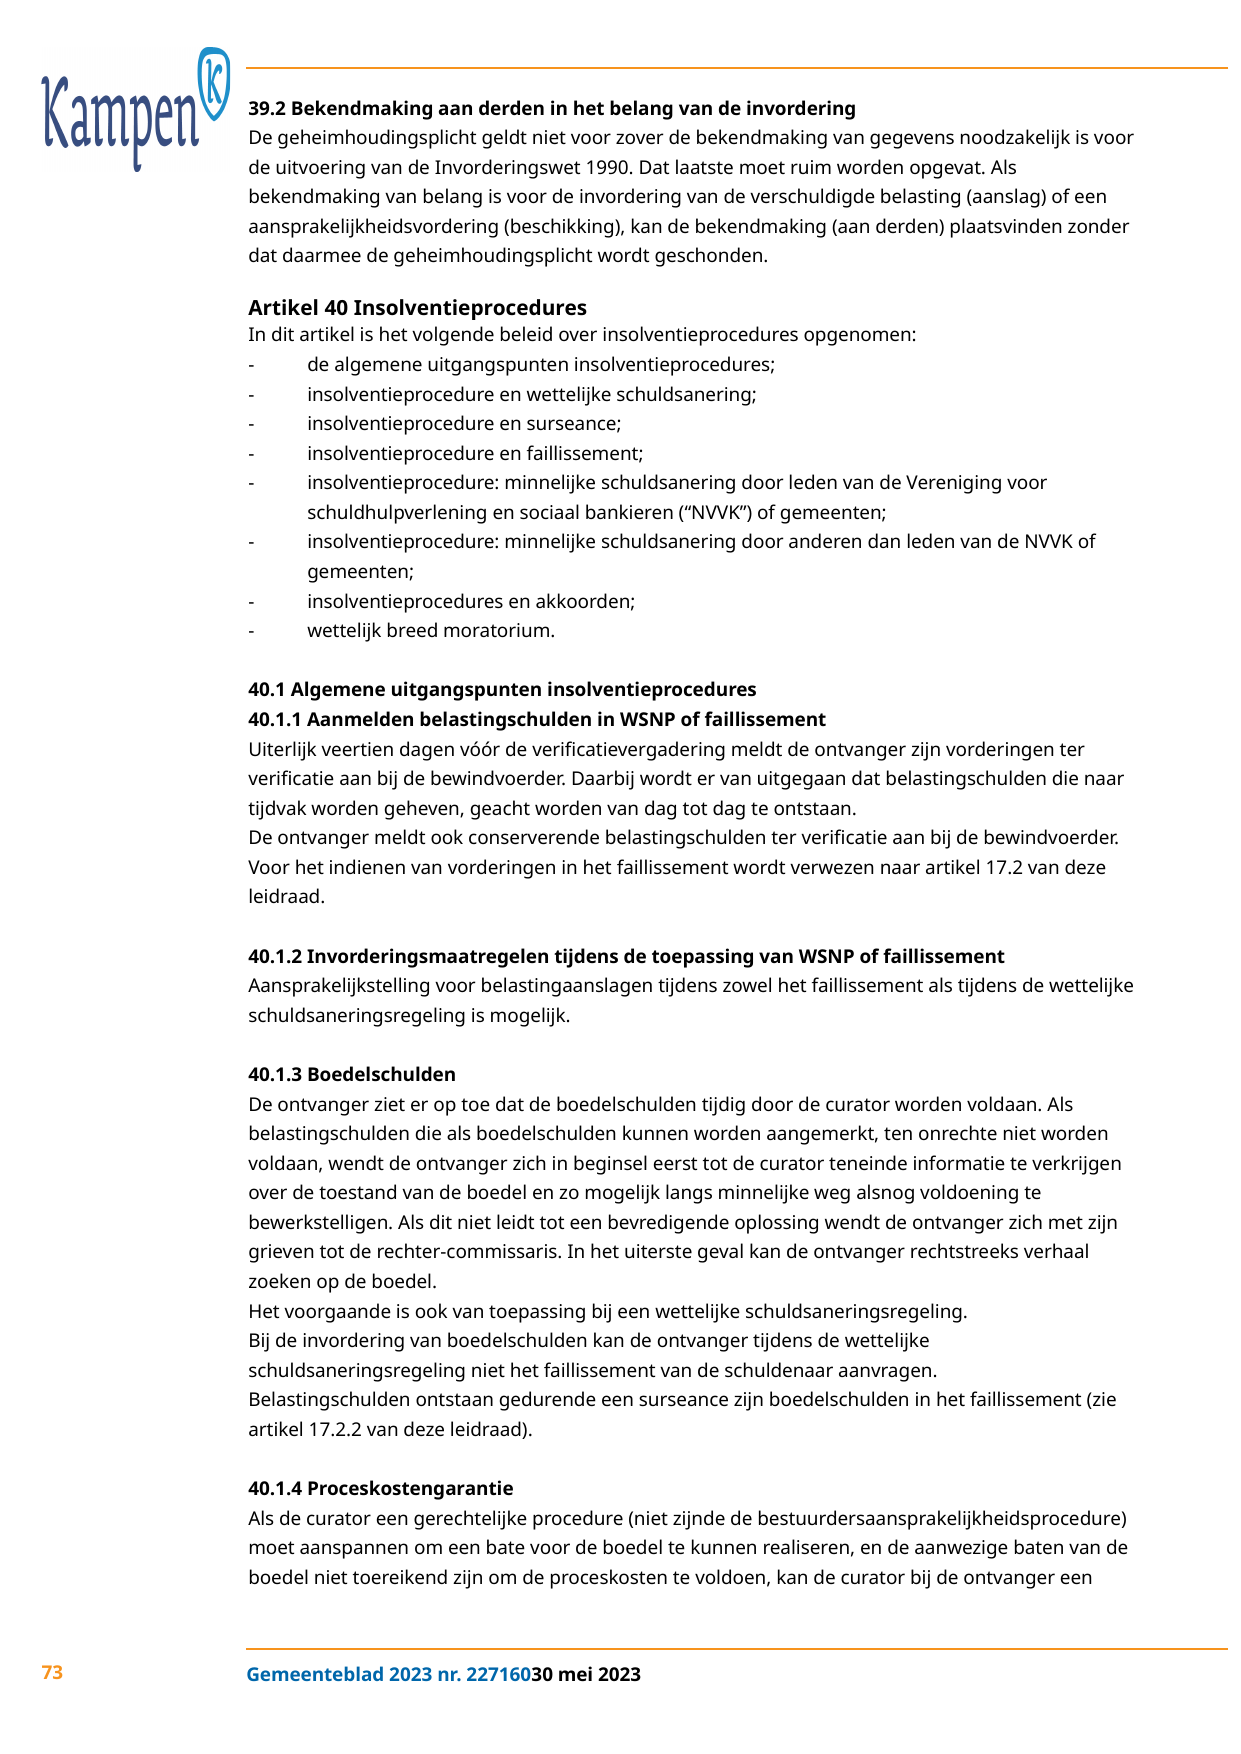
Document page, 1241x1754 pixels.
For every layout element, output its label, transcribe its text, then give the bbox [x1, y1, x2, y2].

text 39.2 Bekendmaking aan derden in het belang van de invordering [248, 95, 1152, 121]
text Het voorgaande is ook van toepassing bij een wettelijke schuldsaneringsregeling. [248, 1298, 1152, 1323]
list insolventieprocedure en surseance; [248, 410, 1152, 436]
text 40.1.4 Proceskostengarantie [248, 1475, 1152, 1501]
text Als de curator een gerechtelijke procedure (niet zijnde de bestuurdersaansprakelijkheidsprocedure) moet aanspannen om een bate voor de boedel te kunnen realiseren, en de aanwezige baten van de boedel niet toereikend zijn om de proceskosten te voldoen, kan de curator bij de ontvanger een [248, 1505, 1152, 1590]
text Artikel 40 Insolventieprocedures [248, 293, 1152, 322]
list wettelijk breed moratorium. [248, 617, 1152, 643]
text De ontvanger ziet er op toe dat de boedelschulden tijdig door de curator worden voldaan. Als belastingschulden die als boedelschulden kunnen worden aangemerkt, ten onrechte niet worden voldaan, wendt de ontvanger zich in beginsel eerst tot de curator teneinde informatie te verkrijgen over de toestand van de boedel en zo mogelijk langs minnelijke weg alsnog voldoening te bewerkstelligen. Als dit niet leidt tot een bevredigende oplossing wendt de ontvanger zich met zijn grieven tot de rechter-commissaris. In het uiterste geval kan de ontvanger rechtstreeks verhaal zoeken op de boedel. [248, 1091, 1152, 1294]
list insolventieprocedure en faillissement; [248, 440, 1152, 466]
list de algemene uitgangspunten insolventieprocedures; [248, 351, 1152, 377]
text Voor het indienen van vorderingen in het faillissement wordt verwezen naar artikel 17.2 van deze leidraad. [248, 854, 1152, 909]
text 40.1.1 Aanmelden belastingschulden in WSNP of faillissement [248, 706, 1152, 732]
list insolventieprocedures en akkoorden; [248, 588, 1152, 613]
list insolventieprocedure: minnelijke schuldsanering door leden van de Vereniging voor schuldhulpverlening en sociaal bankieren (“NVVK”) of gemeenten; [248, 469, 1152, 525]
text Belastingschulden ontstaan gedurende een surseance zijn boedelschulden in het faillissement (zie artikel 17.2.2 van deze leidraad). [248, 1387, 1152, 1442]
text Bij de invordering van boedelschulden kan de ontvanger tijdens de wettelijke schuldsaneringsregeling niet het faillissement van de schuldenaar aanvragen. [248, 1327, 1152, 1383]
text Aansprakelijkstelling voor belastingaanslagen tijdens zowel het faillissement als tijdens de wettelijke schuldsaneringsregeling is mogelijk. [248, 972, 1152, 1028]
text Uiterlijk veertien dagen vóór de verificatievergadering meldt de ontvanger zijn vorderingen ter verificatie aan bij de bewindvoerder. Daarbij wordt er van uitgegaan dat belastingschulden die naar tijdvak worden geheven, geacht worden van dag tot dag te ontstaan. [248, 736, 1152, 821]
text De ontvanger meldt ook conserverende belastingschulden ter verificatie aan bij de bewindvoerder. [248, 824, 1152, 850]
text In dit artikel is het volgende beleid over insolventieprocedures opgenomen: [248, 322, 1152, 347]
list insolventieprocedure en wettelijke schuldsanering; [248, 381, 1152, 406]
text 40.1.2 Invorderingsmaatregelen tijdens de toepassing van WSNP of faillissement [248, 943, 1152, 968]
list insolventieprocedure: minnelijke schuldsanering door anderen dan leden van de NVVK of gemeenten; [248, 529, 1152, 584]
picture [41, 47, 231, 172]
text 40.1 Algemene uitgangspunten insolventieprocedures [248, 677, 1152, 702]
text De geheimhoudingsplicht geldt niet voor zover de bekendmaking van gegevens noodzakelijk is voor de uitvoering van de Invorderingswet 1990. Dat laatste moet ruim worden opgevat. Als bekendmaking van belang is voor de invordering van de verschuldigde belasting (aanslag) of een aansprakelijkheidsvordering (beschikking), kan de bekendmaking (aan derden) plaatsvinden zonder dat daarmee de geheimhoudingsplicht wordt geschonden. [248, 124, 1152, 268]
text 40.1.3 Boedelschulden [248, 1061, 1152, 1087]
